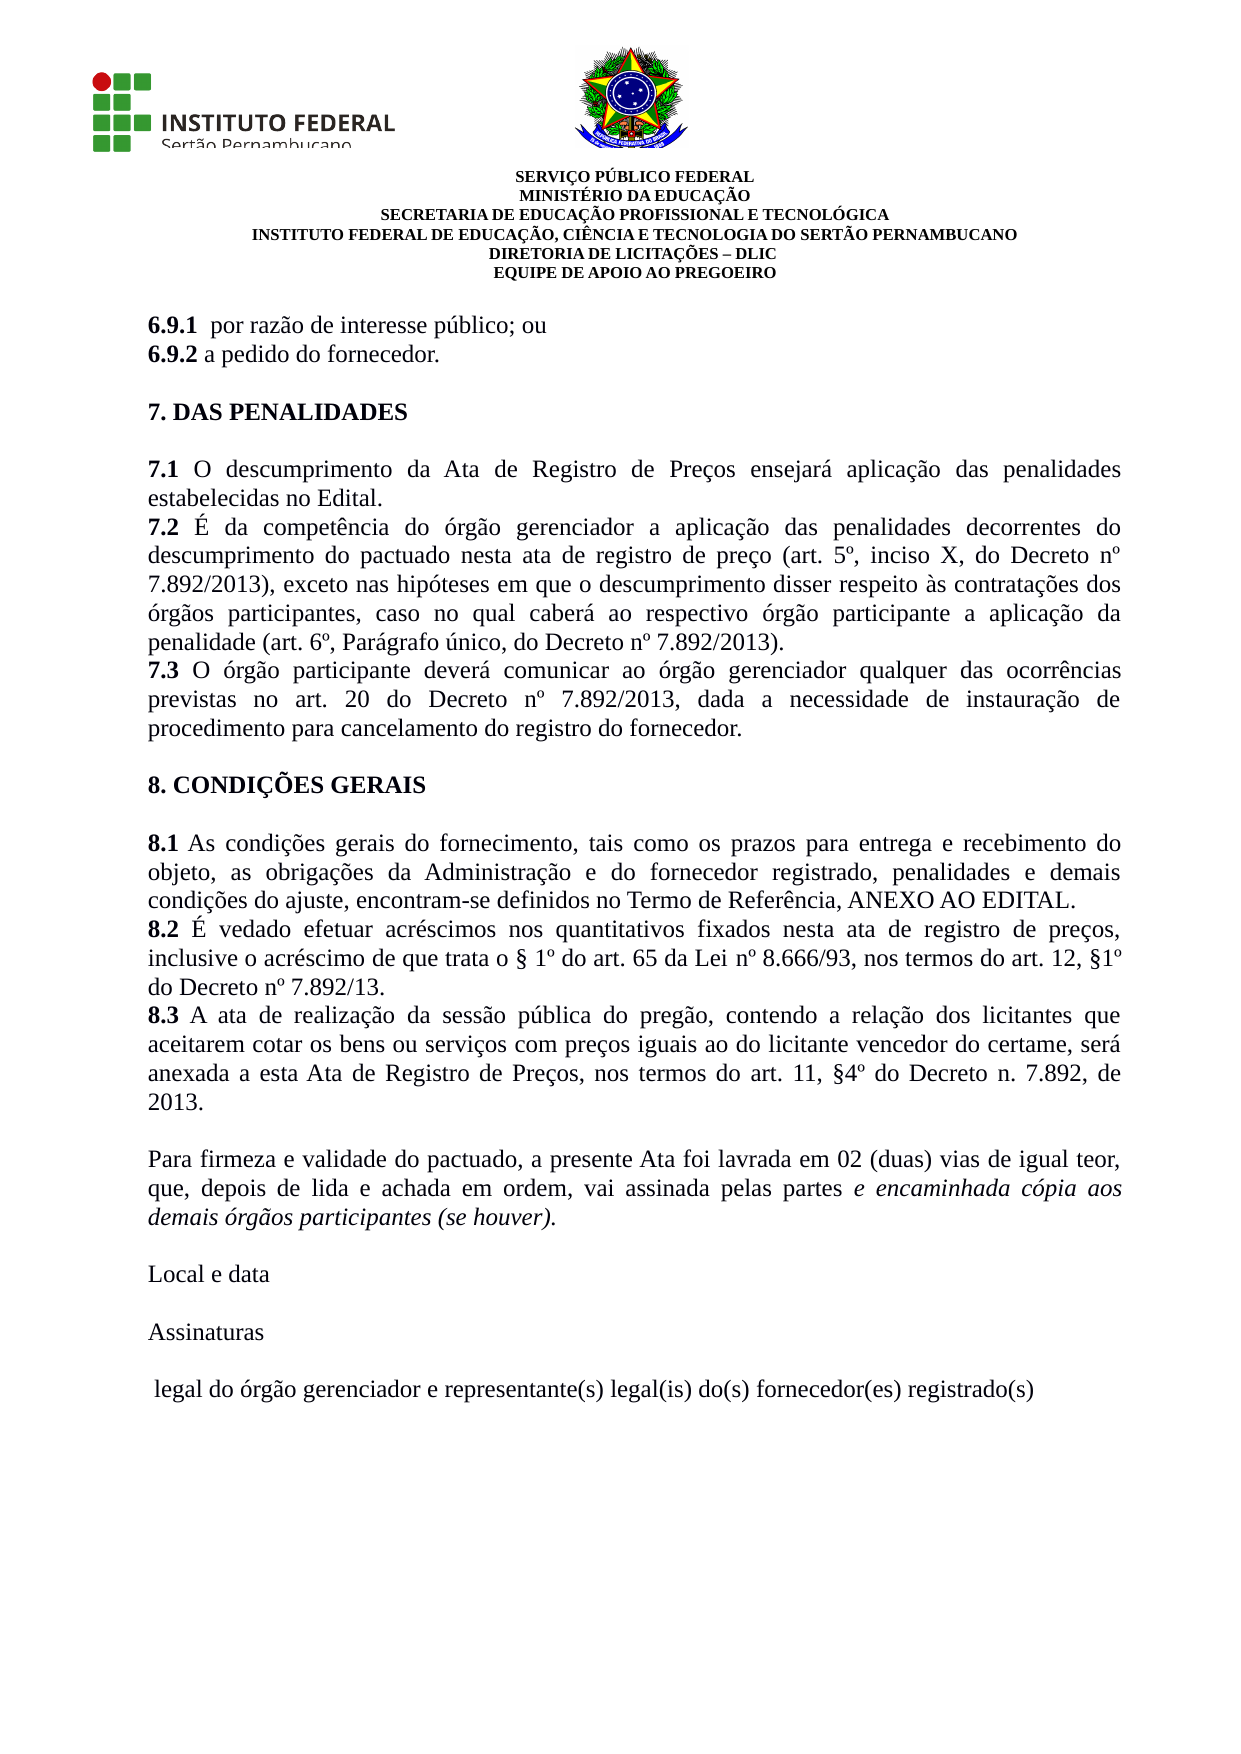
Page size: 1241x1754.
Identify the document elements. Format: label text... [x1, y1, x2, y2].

list 8.2 É vedado efetuar acréscimos nos quantitativos fixados nesta ata de registro de preços, inclusive o acréscimo de que trata o § 1º do art. 65 da Lei nº 8.666/93, nos termos do art. 12, §1º do Decreto nº 7.892/13. [148, 914, 1122, 1001]
list 7.2 É da competência do órgão gerenciador a aplicação das penalidades decorrentes do descumprimento do pactuado nesta ata de registro de preço (art. 5º, inciso X, do Decreto nº 7.892/2013), exceto nas hipóteses em que o descumprimento disser respeito às contratações dos órgãos participantes, caso no qual caberá ao respectivo órgão participante a aplicação da penalidade (art. 6º, Parágrafo único, do Decreto nº 7.892/2013). [148, 512, 1122, 656]
list 8. CONDIÇÕES GERAIS [148, 771, 1122, 799]
picture [92, 72, 395, 152]
list Para firmeza e validade do pactuado, a presente Ata foi lavrada em 02 (duas) vias de igual teor, que, depois de lida e achada em ordem, vai assinada pelas partes e encaminhada cópia aos demais órgãos participantes (se houver). [148, 1144, 1122, 1231]
list Assinaturas [148, 1317, 1122, 1346]
list Local e data [148, 1259, 1122, 1288]
list 7.3 O órgão participante deverá comunicar ao órgão gerenciador qualquer das ocorrências previstas no art. 20 do Decreto nº 7.892/2013, dada a necessidade de instauração de procedimento para cancelamento do registro do fornecedor. [148, 656, 1122, 742]
list 6.9.2 a pedido do fornecedor. [148, 339, 1122, 368]
list 8.1 As condições gerais do fornecimento, tais como os prazos para entrega e recebimento do objeto, as obrigações da Administração e do fornecedor registrado, penalidades e demais condições do ajuste, encontram-se definidos no Termo de Referência, ANEXO AO EDITAL. [148, 828, 1122, 914]
list 6.9.1 por razão de interesse público; ou [148, 311, 1122, 339]
list 7. DAS PENALIDADES [148, 397, 1122, 426]
list 7.1 O descumprimento da Ata de Registro de Preços ensejará aplicação das penalidades estabelecidas no Edital. [148, 454, 1122, 512]
list 8.3 A ata de realização da sessão pública do pregão, contendo a relação dos licitantes que aceitarem cotar os bens ou serviços com preços iguais ao do licitante vencedor do certame, será anexada a esta Ata de Registro de Preços, nos termos do art. 11, §4º do Decreto n. 7.892, de 2013. [148, 1001, 1122, 1116]
list legal do órgão gerenciador e representante(s) legal(is) do(s) fornecedor(es) registrado(s) [148, 1374, 1122, 1403]
